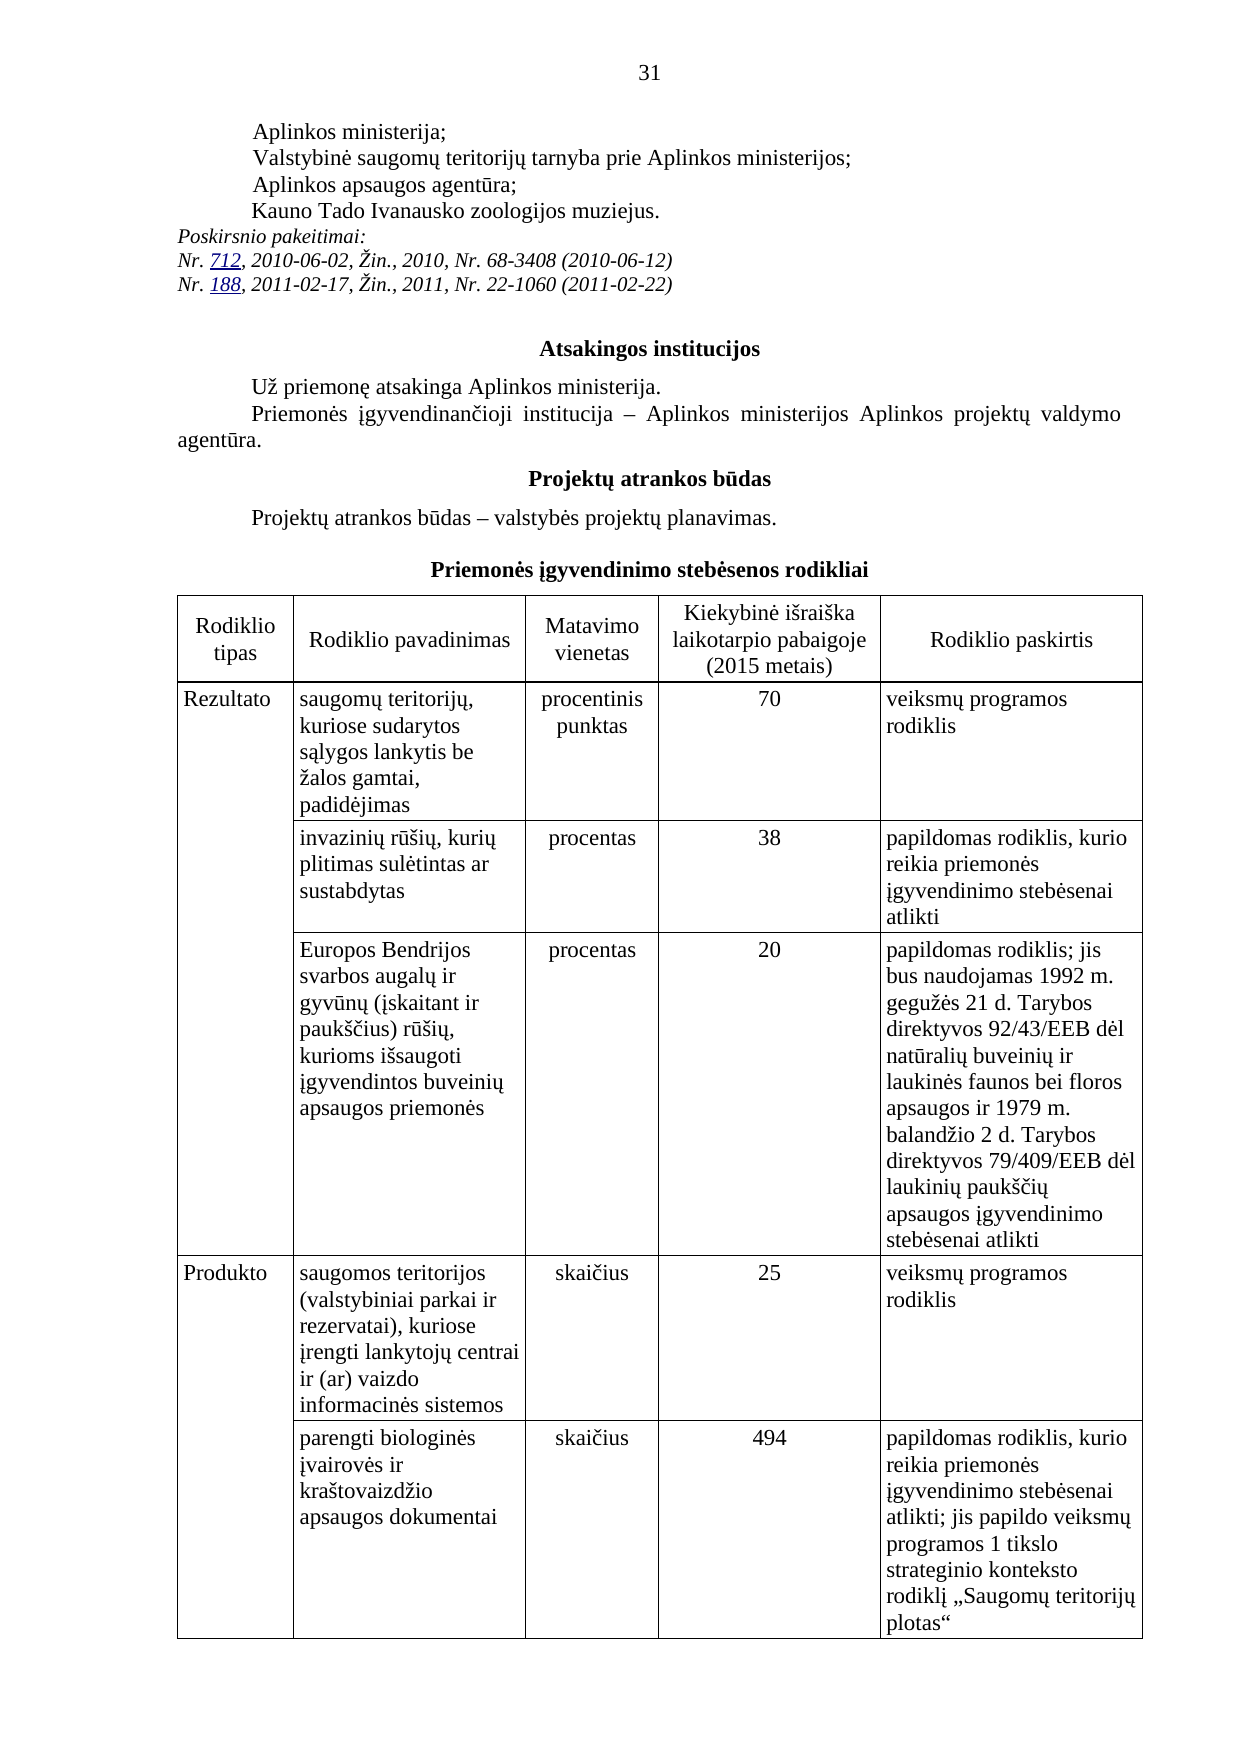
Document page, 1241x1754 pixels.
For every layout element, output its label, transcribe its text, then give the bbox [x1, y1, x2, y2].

table_cell papildomas rodiklis, kurio reikia priemonės įgyvendinimo stebėsenai atlikti; jis papildo veiksmų programos 1 tikslo strateginio konteksto rodiklį „Saugomų teritorijų plotas“ [881, 1421, 1142, 1638]
text Nr. 188, 2011-02-17, Žin., 2011, Nr. 22-1060 (2011-02-22) [177, 272, 1122, 296]
text Priemonės įgyvendinimo stebėsenos rodikliai [177, 557, 1122, 583]
table_cell Rezultato [178, 683, 293, 1255]
text Valstybinė saugomų teritorijų tarnyba prie Aplinkos ministerijos; [177, 144, 1122, 171]
table_cell saugomos teritorijos (valstybiniai parkai ir rezervatai), kuriose įrengti lankytojų centrai ir (ar) vaizdo informacinės sistemos [294, 1256, 525, 1420]
table_cell 494 [659, 1421, 880, 1638]
table_cell procentas [526, 933, 658, 1255]
table_cell skaičius [526, 1256, 658, 1420]
text Aplinkos ministerija; [177, 118, 1122, 144]
text Projektų atrankos būdas [177, 465, 1122, 491]
table_cell 20 [659, 933, 880, 1255]
table_cell parengti biologinės įvairovės ir kraštovaizdžio apsaugos dokumentai [294, 1421, 525, 1638]
text Nr. 712, 2010-06-02, Žin., 2010, Nr. 68-3408 (2010-06-12) [177, 248, 1122, 272]
table_cell procentinis punktas [526, 683, 658, 820]
table_cell Europos Bendrijos svarbos augalų ir gyvūnų (įskaitant ir paukščius) rūšių, kurioms išsaugoti įgyvendintos buveinių apsaugos priemonės [294, 933, 525, 1255]
table_cell 25 [659, 1256, 880, 1420]
table_cell 38 [659, 821, 880, 932]
table_cell Produkto [178, 1256, 293, 1638]
text Aplinkos apsaugos agentūra; [177, 171, 1122, 197]
table_cell procentas [526, 821, 658, 932]
text Už priemonę atsakinga Aplinkos ministerija. [177, 373, 1122, 400]
table_cell invazinių rūšių, kurių plitimas sulėtintas ar sustabdytas [294, 821, 525, 932]
text Projektų atrankos būdas – valstybės projektų planavimas. [177, 504, 1122, 530]
table_cell saugomų teritorijų, kuriose sudarytos sąlygos lankytis be žalos gamtai, padidėjimas [294, 683, 525, 820]
table_cell papildomas rodiklis, kurio reikia priemonės įgyvendinimo stebėsenai atlikti [881, 821, 1142, 932]
table_cell veiksmų programos rodiklis [881, 1256, 1142, 1420]
table_header Rodiklio pavadinimas [294, 596, 525, 681]
text Kauno Tado Ivanausko zoologijos muziejus. [177, 197, 1122, 223]
table_cell 70 [659, 683, 880, 820]
table_header Rodiklio tipas [178, 596, 293, 681]
table_cell papildomas rodiklis; jis bus naudojamas 1992 m. gegužės 21 d. Tarybos direktyvos 92/43/EEB dėl natūralių buveinių ir laukinės faunos bei floros apsaugos ir 1979 m. balandžio 2 d. Tarybos direktyvos 79/409/EEB dėl laukinių paukščių apsaugos įgyvendinimo stebėsenai atlikti [881, 933, 1142, 1255]
table_cell skaičius [526, 1421, 658, 1638]
table_cell veiksmų programos rodiklis [881, 683, 1142, 820]
text Poskirsnio pakeitimai: [177, 223, 1122, 248]
table_header Matavimo vienetas [526, 596, 658, 681]
table_header Kiekybinė išraiška laikotarpio pabaigoje (2015 metais) [659, 596, 880, 681]
text Atsakingos institucijos [177, 334, 1122, 361]
table_header Rodiklio paskirtis [881, 596, 1142, 681]
text Priemonės įgyvendinančioji institucija – Aplinkos ministerijos Aplinkos projektų valdymo agentūra. [177, 400, 1122, 452]
